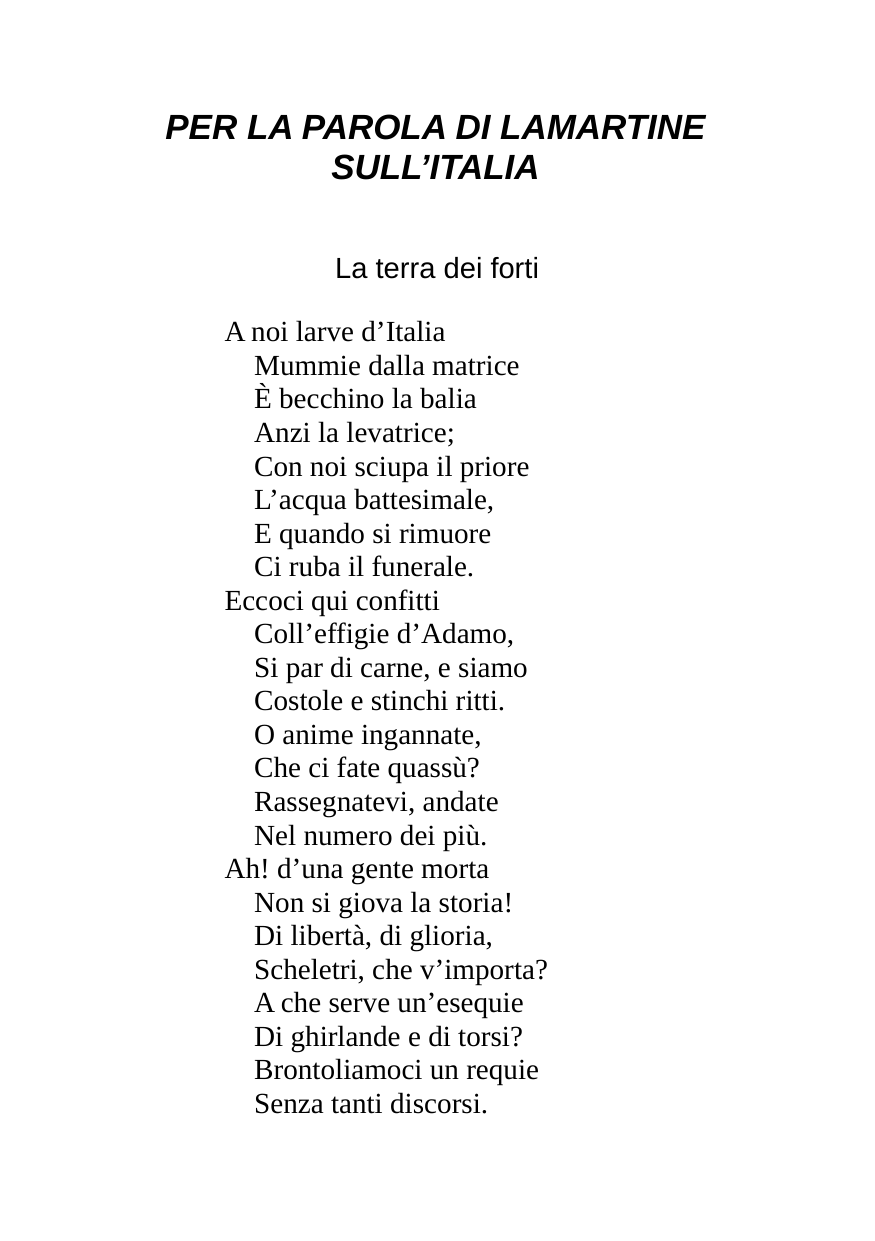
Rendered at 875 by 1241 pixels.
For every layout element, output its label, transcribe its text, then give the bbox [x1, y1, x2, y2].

subtitle PER LA PAROLA DI LAMARTINE SULL’ITALIA [106, 106, 768, 187]
subtitle La terra dei forti [106, 252, 768, 285]
text A noi larve d’Italia Mummie dalla matrice È becchino la balia Anzi la levatrice; Con noi sciupa il priore L’acqua battesimale, E quando si rimuore Ci ruba il funerale. [224, 314, 768, 583]
text Ah! d’una gente morta Non si giova la storia! Di libertà, di glioria, Scheletri, che v’importa? A che serve un’esequie Di ghirlande e di torsi? Brontoliamoci un requie Senza tanti discorsi. [224, 851, 768, 1119]
text Eccoci qui confitti Coll’effigie d’Adamo, Si par di carne, e siamo Costole e stinchi ritti. O anime ingannate, Che ci fate quassù? Rassegnatevi, andate Nel numero dei più. [224, 583, 768, 851]
